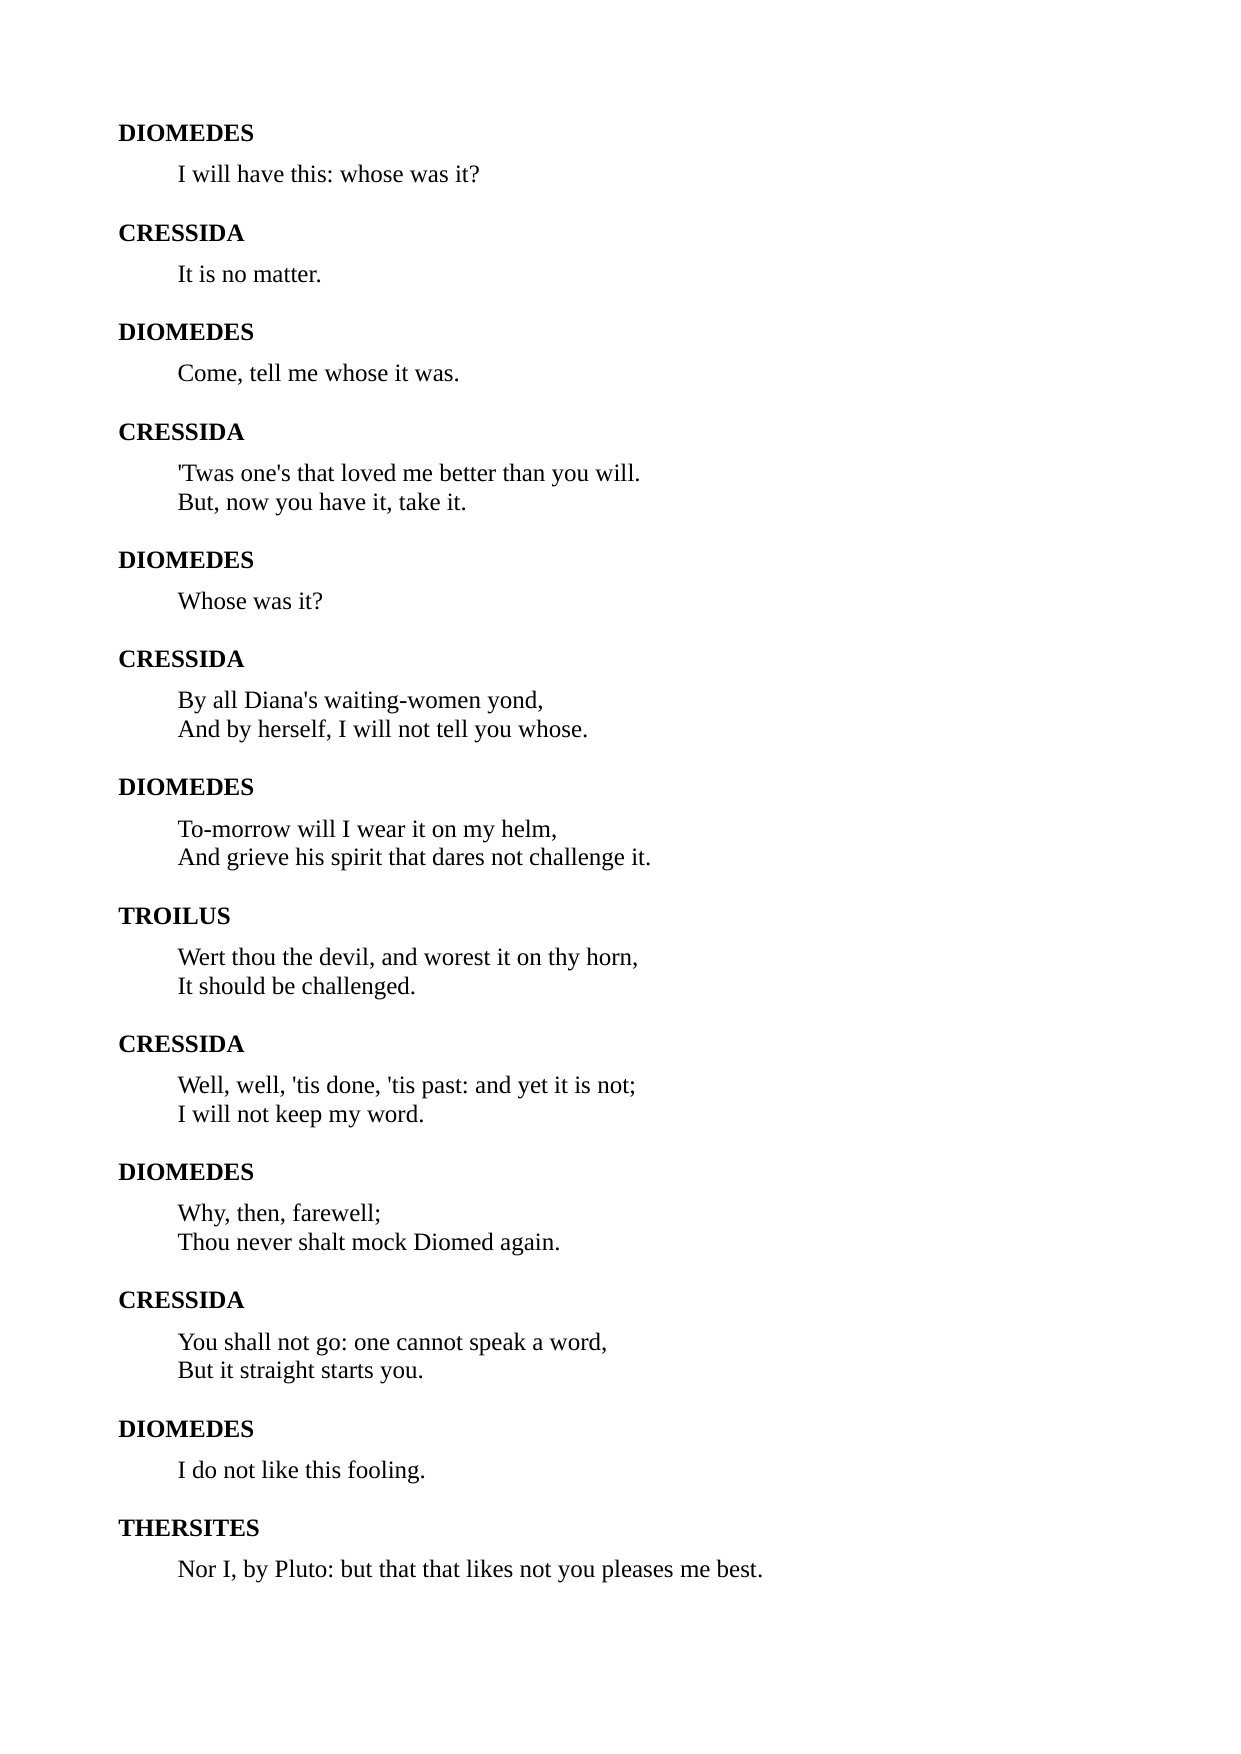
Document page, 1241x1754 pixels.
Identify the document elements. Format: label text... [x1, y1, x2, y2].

text Nor I, by Pluto: but that that likes not you pleases me best. [177, 1554, 1063, 1583]
text You shall not go: one cannot speak a word, But it straight starts you. [177, 1327, 1063, 1384]
text DIOMEDES [118, 118, 1122, 147]
text DIOMEDES [118, 317, 1122, 346]
text I do not like this fooling. [177, 1455, 1063, 1484]
text CRESSIDA [118, 1285, 1122, 1314]
text DIOMEDES [118, 545, 1122, 573]
text CRESSIDA [118, 1029, 1122, 1058]
text TROILUS [118, 901, 1122, 929]
text CRESSIDA [118, 417, 1122, 445]
text Come, tell me whose it was. [177, 358, 1063, 387]
text It is no matter. [177, 259, 1063, 288]
text 'Twas one's that loved me better than you will. But, now you have it, take it. [177, 458, 1063, 515]
text Whose was it? [177, 586, 1063, 615]
text Well, well, 'tis done, 'tis past: and yet it is not; I will not keep my word. [177, 1070, 1063, 1128]
text DIOMEDES [118, 1157, 1122, 1186]
text DIOMEDES [118, 1414, 1122, 1442]
text CRESSIDA [118, 218, 1122, 246]
text By all Diana's waiting-women yond, And by herself, I will not tell you whose. [177, 686, 1063, 743]
text DIOMEDES [118, 772, 1122, 801]
text To-morrow will I wear it on my helm, And grieve his spirit that dares not challenge it. [177, 814, 1063, 871]
text Why, then, farewell; Thou never shalt mock Diomed again. [177, 1198, 1063, 1256]
text Wert thou the devil, and worest it on thy horn, It should be challenged. [177, 942, 1063, 999]
text THERSITES [118, 1513, 1122, 1542]
text CRESSIDA [118, 644, 1122, 673]
text I will have this: whose was it? [177, 159, 1063, 188]
